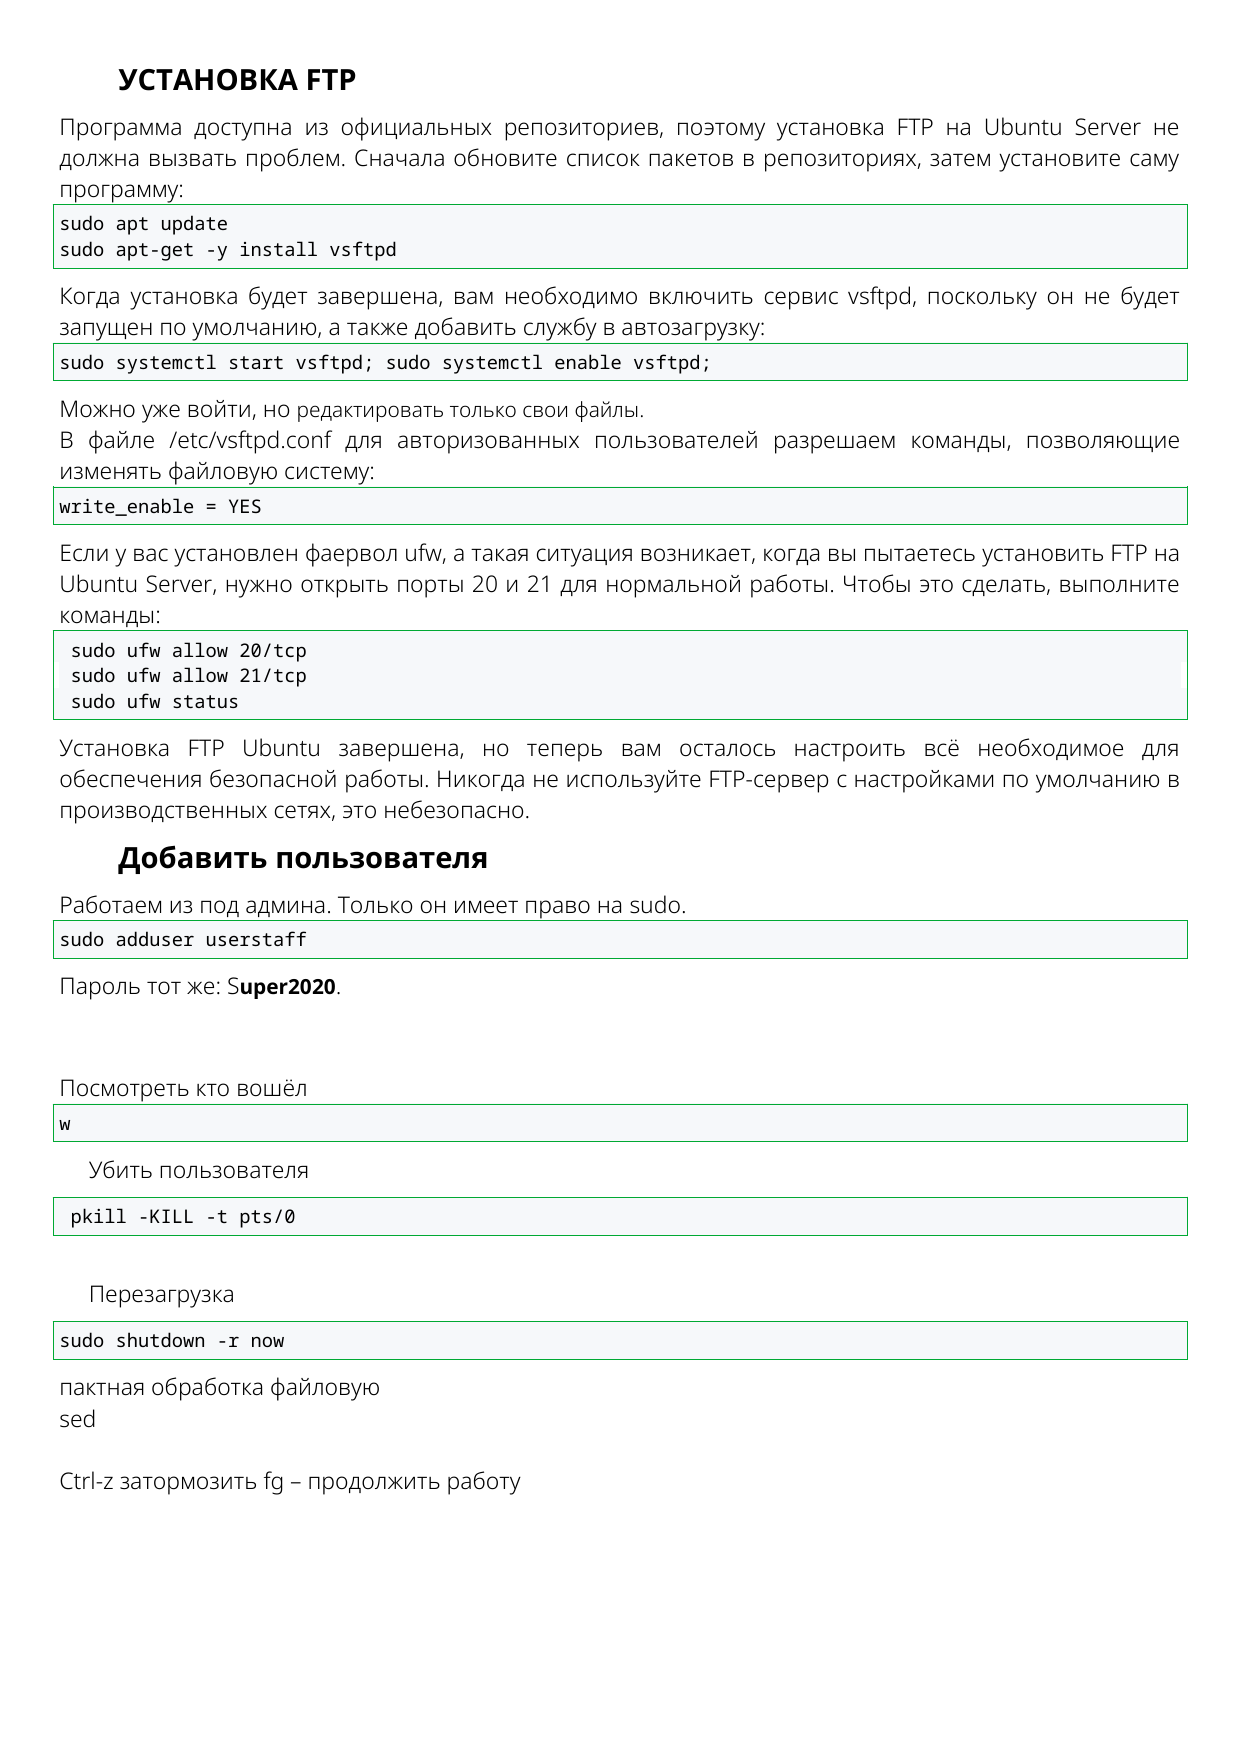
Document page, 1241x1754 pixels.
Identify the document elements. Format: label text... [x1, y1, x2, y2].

text Когда установка будет завершена, вам необходимо включить сервис vsftpd, поскольку он не будет запущен по умолчанию, а также добавить службу в автозагрузку: [59, 280, 1181, 342]
text Если у вас установлен фаервол ufw, а такая ситуация возникает, когда вы пытаетесь установить FTP на Ubuntu Server, нужно открыть порты 20 и 21 для нормальной работы. Чтобы это сделать, выполните команды: [59, 537, 1181, 630]
text Ctrl-z затормозить fg – продолжить работу [59, 1465, 1181, 1496]
text sudo adduser userstaff [54, 921, 1187, 958]
text w [54, 1105, 1187, 1141]
subtitle Добавить пользователя [118, 837, 1181, 877]
text sudo systemctl start vsftpd; sudo systemctl enable vsftpd; [54, 344, 1187, 380]
subtitle УСТАНОВКА FTP [118, 59, 1181, 99]
text Работаем из под админа. Только он имеет право на sudo. [59, 889, 1181, 920]
text Программа доступна из официальных репозиториев, поэтому установка FTP на Ubuntu Server не должна вызвать проблем. Сначала обновите список пакетов в репозиториях, затем установите саму программу: [59, 111, 1181, 204]
text sudo apt update [54, 205, 1187, 230]
text Посмотреть кто вошёл [59, 1072, 1181, 1103]
text Убить пользователя [59, 1154, 1181, 1185]
text sudo ufw allow 21/tcp [59, 662, 1181, 681]
text пактная обработка файловую [59, 1371, 1181, 1403]
text Установка FTP Ubuntu завершена, но теперь вам осталось настроить всё необходимое для обеспечения безопасной работы. Никогда не используйте FTP-сервер с настройками по умолчанию в производственных сетях, это небезопасно. [59, 732, 1181, 825]
text sed [59, 1403, 1181, 1434]
text В файле /etc/vsftpd.conf для авторизованных пользователей разрешаем команды, позволяющие изменять файловую систему: [59, 424, 1181, 486]
text sudo shutdown -r now [54, 1322, 1187, 1359]
text Можно уже войти, но редактировать только свои файлы. [59, 393, 1181, 424]
text sudo apt-get -y install vsftpd [54, 230, 1187, 268]
text sudo ufw allow 20/tcp [54, 631, 1187, 662]
text pkill -KILL -t pts/0 [54, 1198, 1187, 1235]
text sudo ufw status [54, 681, 1187, 719]
text Пароль тот же: Super2020. [59, 970, 1181, 1001]
text Перезагрузка [59, 1278, 1181, 1309]
text write_enable = YES [54, 488, 1187, 524]
